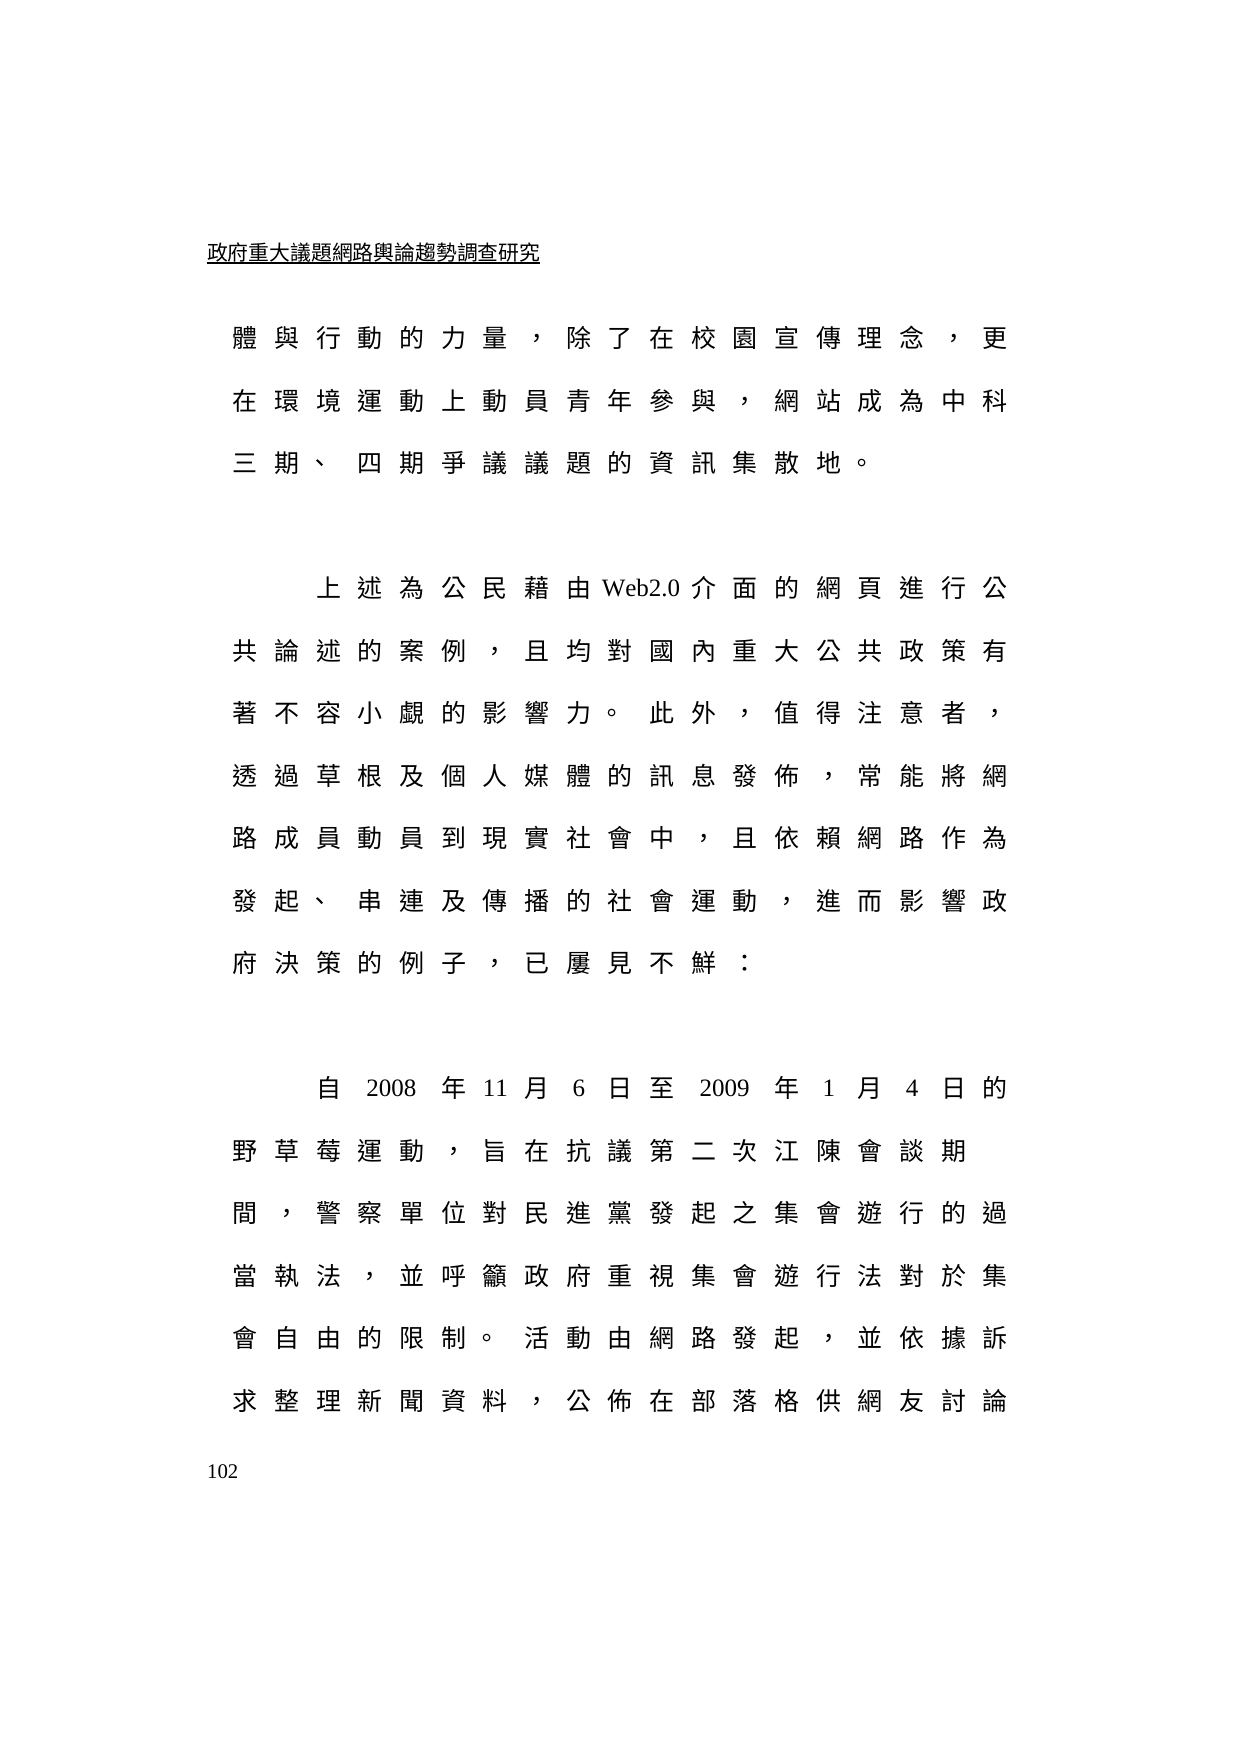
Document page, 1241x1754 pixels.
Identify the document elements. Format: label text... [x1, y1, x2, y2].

text 上述為公民藉由Web2.0介面的網頁進行公共論述的案例，且均對國內重大公共政策有著不容小覷的影響力。此外，值得注意者，透過草根及個人媒體的訊息發佈，常能將網路成員動員到現實社會中，且依賴網路作為發起、串連及傳播的社會運動，進而影響政府決策的例子，已屢見不鮮： [224, 545, 1016, 983]
text 體與行動的力量，除了在校園宣傳理念，更在環境運動上動員青年參與，網站成為中科三期、四期爭議議題的資訊集散地。 [224, 295, 1016, 483]
text 自2008年11月6日至2009年1月4日的野草莓運動，旨在抗議第二次江陳會談期間，警察單位對民進黨發起之集會遊行的過當執法，並呼籲政府重視集會遊行法對於集會自由的限制。活動由網路發起，並依據訴求整理新聞資料，公佈在部落格供網友討論 [224, 1045, 1016, 1420]
